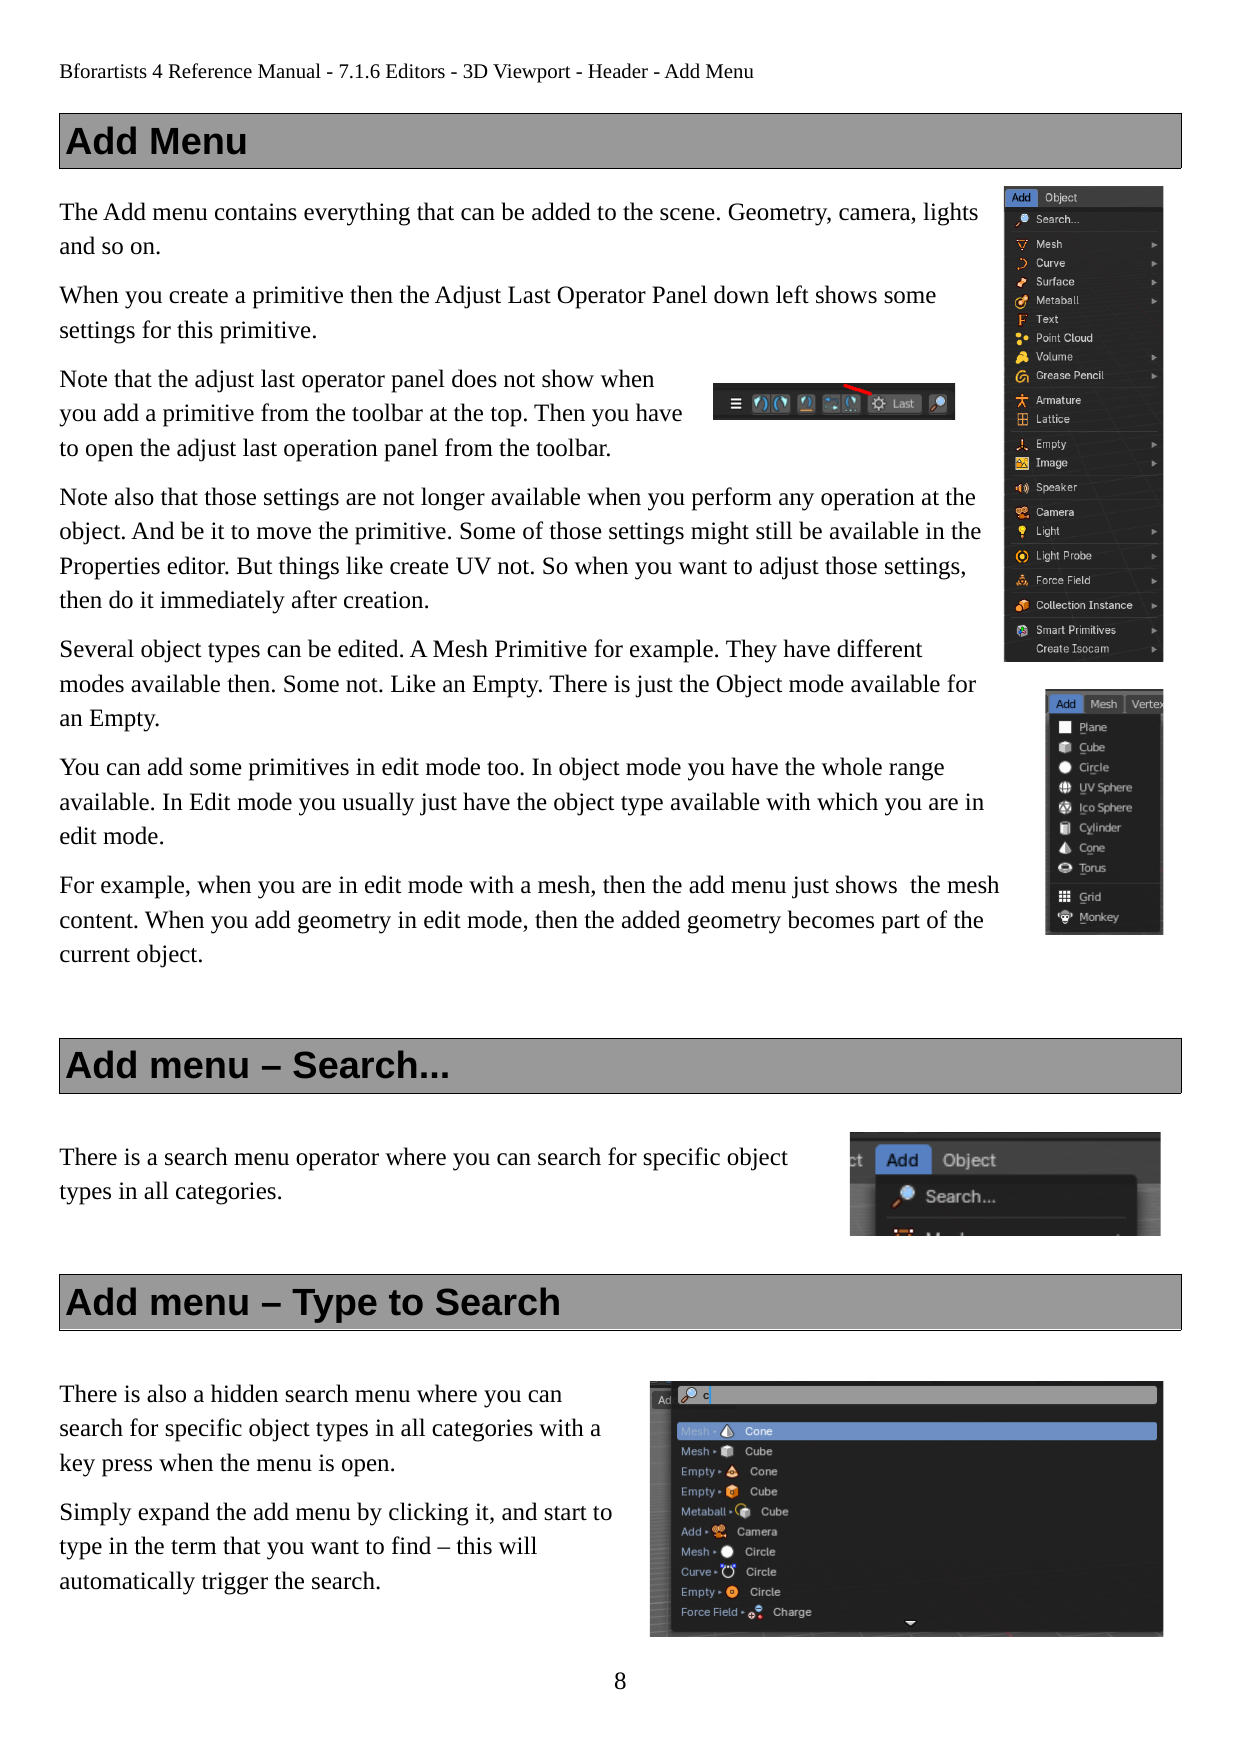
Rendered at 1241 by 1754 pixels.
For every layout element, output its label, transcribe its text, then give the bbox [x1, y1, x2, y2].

text When you create a primitive then the Adjust Last Operator Panel down left shows some settings for this primitive. [59, 280, 1003, 343]
picture [1003, 186, 1164, 662]
text The Add menu contains everything that can be added to the scene. Geometry, camera, lights and so on. [59, 197, 1003, 260]
text There is a search menu operator where you can search for specific object types in all categories. [59, 1142, 849, 1205]
text For example, when you are in edit mode with a mesh, then the add menu just shows the mesh content. When you add geometry in edit mode, then the added geometry becomes part of the current object. [59, 870, 1181, 968]
text Note that the adjust last operator panel does not show when you add a primitive from the toolbar at the top. Then you have to open the adjust last operation panel from the toolbar. [59, 364, 1003, 461]
text There is also a hidden search menu where you can search for specific object types in all categories with a key press when the menu is open. [59, 1379, 1181, 1476]
text Several object types can be edited. A Mesh Primitive for example. They have different modes available then. Some not. Like an Empty. There is just the Object mode available for an Empty. [59, 634, 1181, 732]
picture [713, 383, 955, 420]
table_header Add Menu [60, 114, 1181, 168]
table_header Add menu – Type to Search [60, 1275, 1181, 1329]
picture [1045, 689, 1164, 935]
text Note also that those settings are not longer available when you perform any operation at the object. And be it to move the primitive. Some of those settings might still be available in the Properties editor. But things like create UV not. So when you want to adjust those settings, then do it immediately after creation. [59, 482, 1003, 614]
picture [849, 1132, 1161, 1236]
table_header Add menu – Search... [60, 1039, 1181, 1093]
text You can add some primitives in edit mode too. In object mode you have the whole range available. In Edit mode you usually just have the object type available with which you are in edit mode. [59, 752, 1045, 850]
text Simply expand the add menu by clicking it, and start to type in the term that you want to find – this will automatically trigger the search. [59, 1497, 649, 1594]
picture [649, 1381, 1164, 1637]
